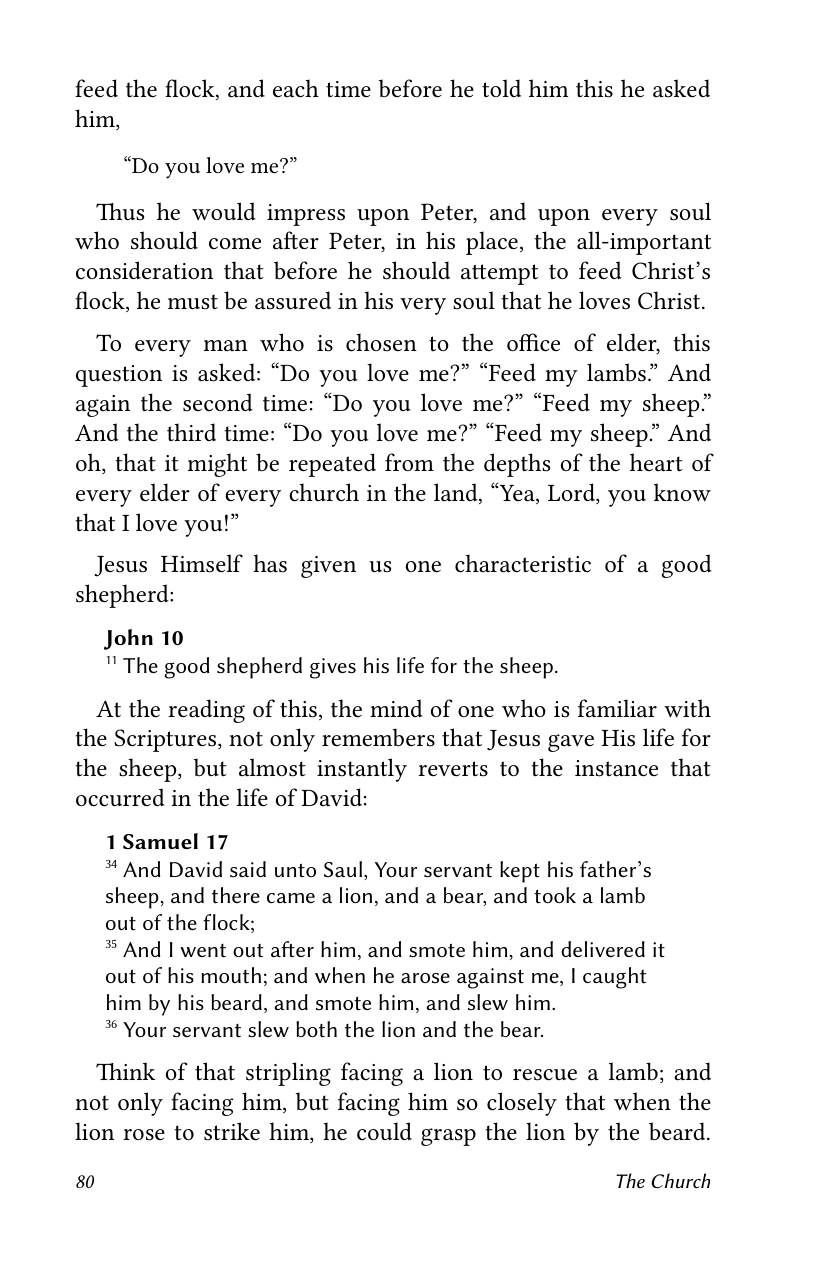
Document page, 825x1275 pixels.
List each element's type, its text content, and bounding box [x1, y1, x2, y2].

text 1 Samuel 17 [105, 829, 712, 855]
text feed the flock, and each time before he told him this he asked him, [75, 75, 712, 133]
text Jesus Himself has given us one characteristic of a good shepherd: [75, 551, 712, 609]
text 35 And I went out after him, and smote him, and delivered it out of his mouth; and when he arose against me, I caught him by his beard, and smote him, and slew him. [105, 937, 682, 1016]
text Thus he would impress upon Peter, and upon every soul who should come after Peter, in his place, the all-important consideration that before he should attempt to feed Christ’s flock, he must be assured in his very soul that he loves Christ. [75, 197, 712, 316]
text To every man who is chosen to the office of elder, this question is asked: “Do you love me?” “Feed my lambs.” And again the second time: “Do you love me?” “Feed my sheep.” And the third time: “Do you love me?” “Feed my sheep.” And oh, that it might be repeated from the depths of the heart of every elder of every church in the land, “Yea, Lord, you know that I love you!” [75, 329, 712, 537]
text 34 And David said unto Saul, Your servant kept his father’s sheep, and there came a lion, and a bear, and took a lamb out of the flock; [105, 857, 682, 936]
text At the reading of this, the mind of one who is familiar with the Scriptures, not only remembers that Jesus gave His life for the sheep, but almost instantly reverts to the instance that occurred in the life of David: [75, 694, 712, 813]
text “Do you love me?” [105, 153, 682, 179]
text 36 Your servant slew both the lion and the bear. [105, 1017, 682, 1043]
text Think of that stripling facing a lion to rescue a lamb; and not only facing him, but facing him so closely that when the lion rose to strike him, he could grasp the lion by the beard. [75, 1058, 712, 1147]
text 11 The good shepherd gives his life for the sheep. [105, 653, 682, 679]
text John 10 [105, 625, 712, 651]
